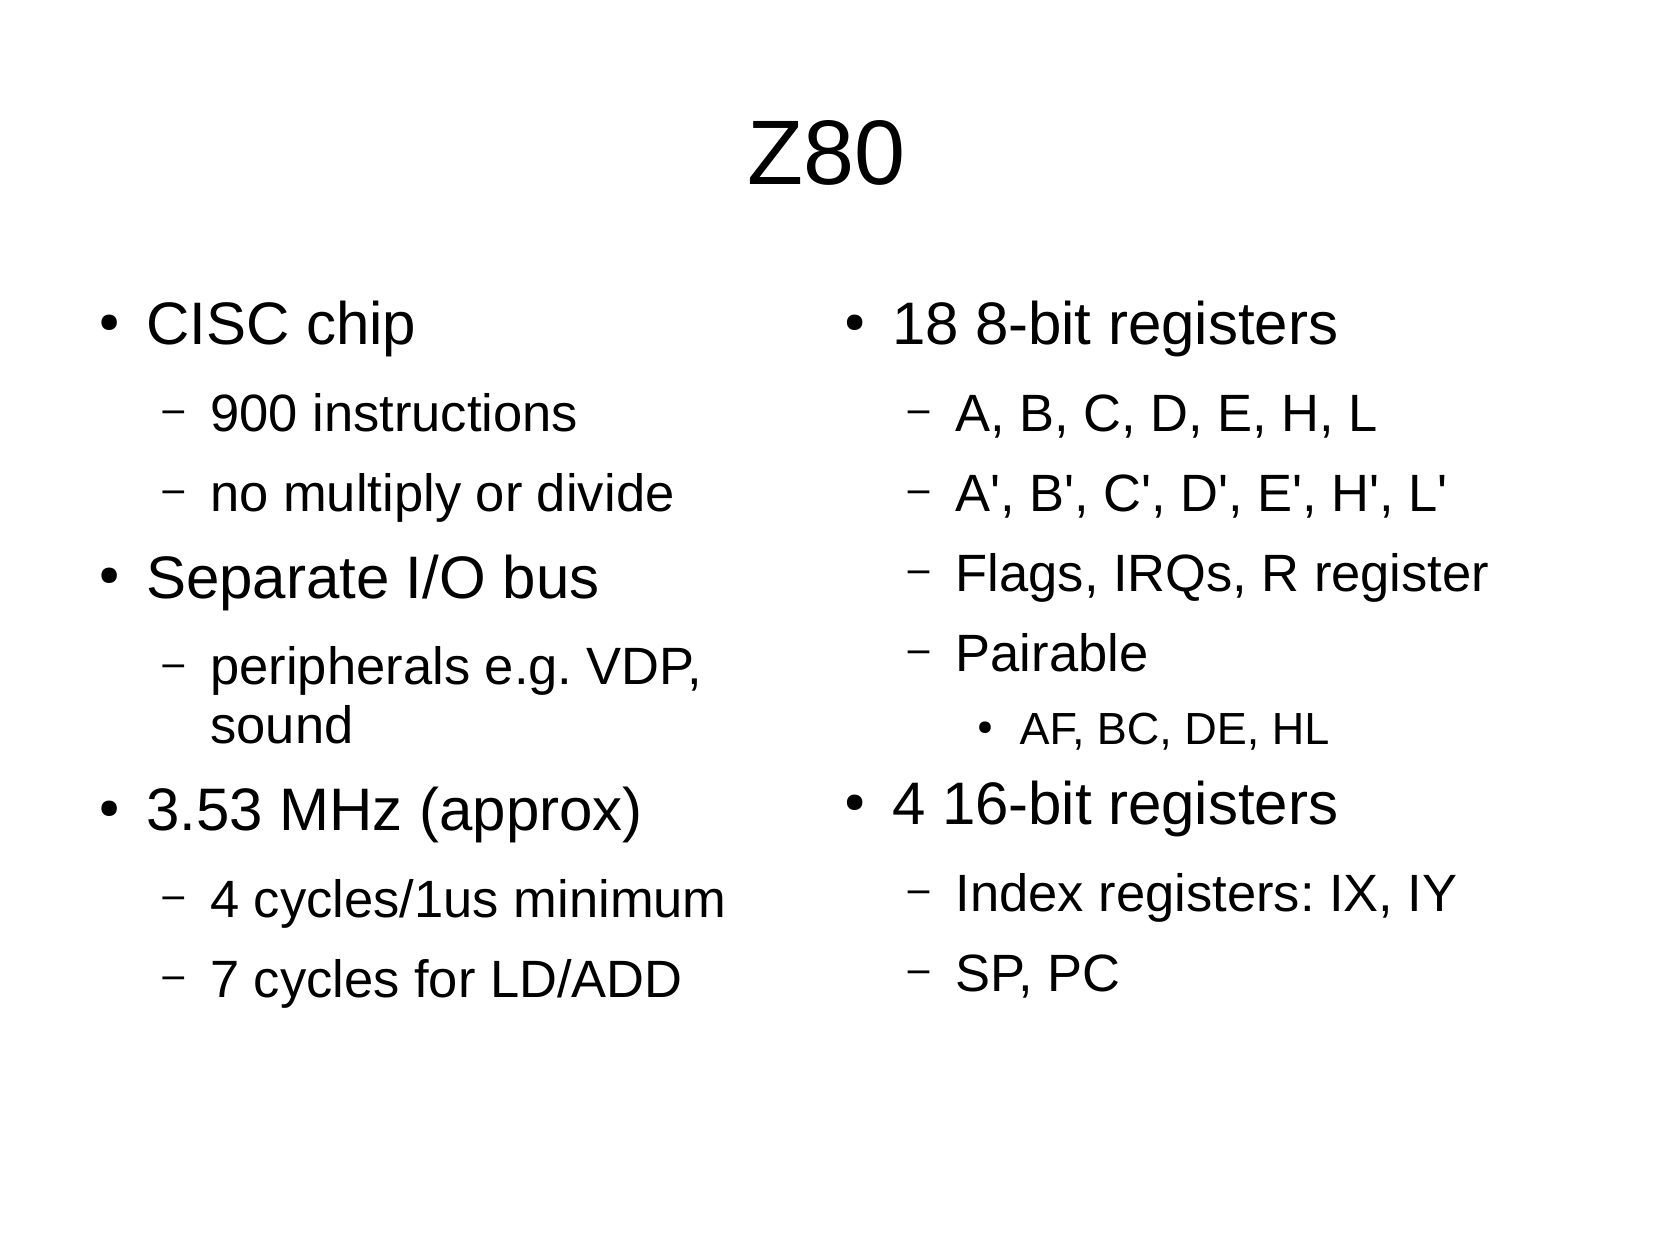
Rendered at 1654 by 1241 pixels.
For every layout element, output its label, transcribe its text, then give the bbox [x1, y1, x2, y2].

title Z80 [82, 49, 1571, 257]
list CISC chip 900 instructions no multiply or divide Separate I/O bus peripherals e.g. VDP, sound 3.53 MHz (approx) 4 cycles/1us minimum 7 cycles for LD/ADD [82, 290, 793, 1010]
list 18 8-bit registers A, B, C, D, E, H, L A', B', C', D', E', H', L' Flags, IRQs, R register Pairable AF, BC, DE, HL 4 16-bit registers Index registers: IX, IY SP, PC [828, 290, 1539, 1010]
